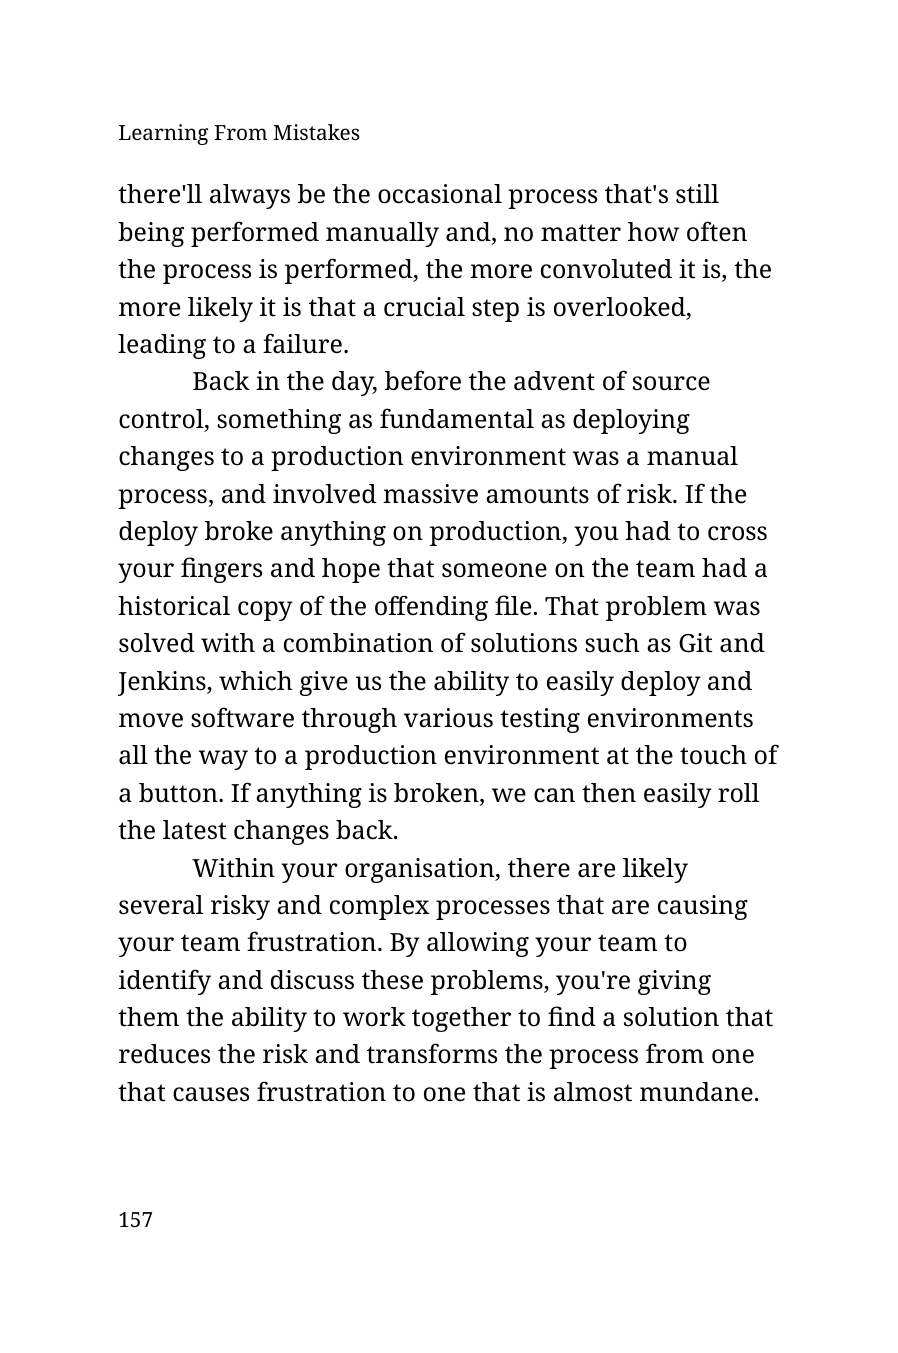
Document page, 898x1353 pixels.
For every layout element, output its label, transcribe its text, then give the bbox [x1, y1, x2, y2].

text there'll always be the occasional process that's still being performed manually and, no matter how often the process is performed, the more convoluted it is, the more likely it is that a crucial step is overlooked, leading to a failure. [118, 177, 779, 361]
text Within your organisation, there are likely several risky and complex processes that are causing your team frustration. By allowing your team to identify and discuss these problems, you're giving them the ability to work together to find a solution that reduces the risk and transforms the process from one that causes frustration to one that is almost mundane. [118, 850, 779, 1109]
text Back in the day, before the advent of source control, something as fundamental as deploying changes to a production environment was a manual process, and involved massive amounts of risk. If the deploy broke anything on production, you had to cross your fingers and hope that someone on the team had a historical copy of the offending file. That problem was solved with a combination of solutions such as Git and Jenkins, which give us the ability to easily deploy and move software through various testing environments all the way to a production environment at the touch of a button. If anything is broken, we can then easily roll the latest changes back. [118, 364, 779, 847]
